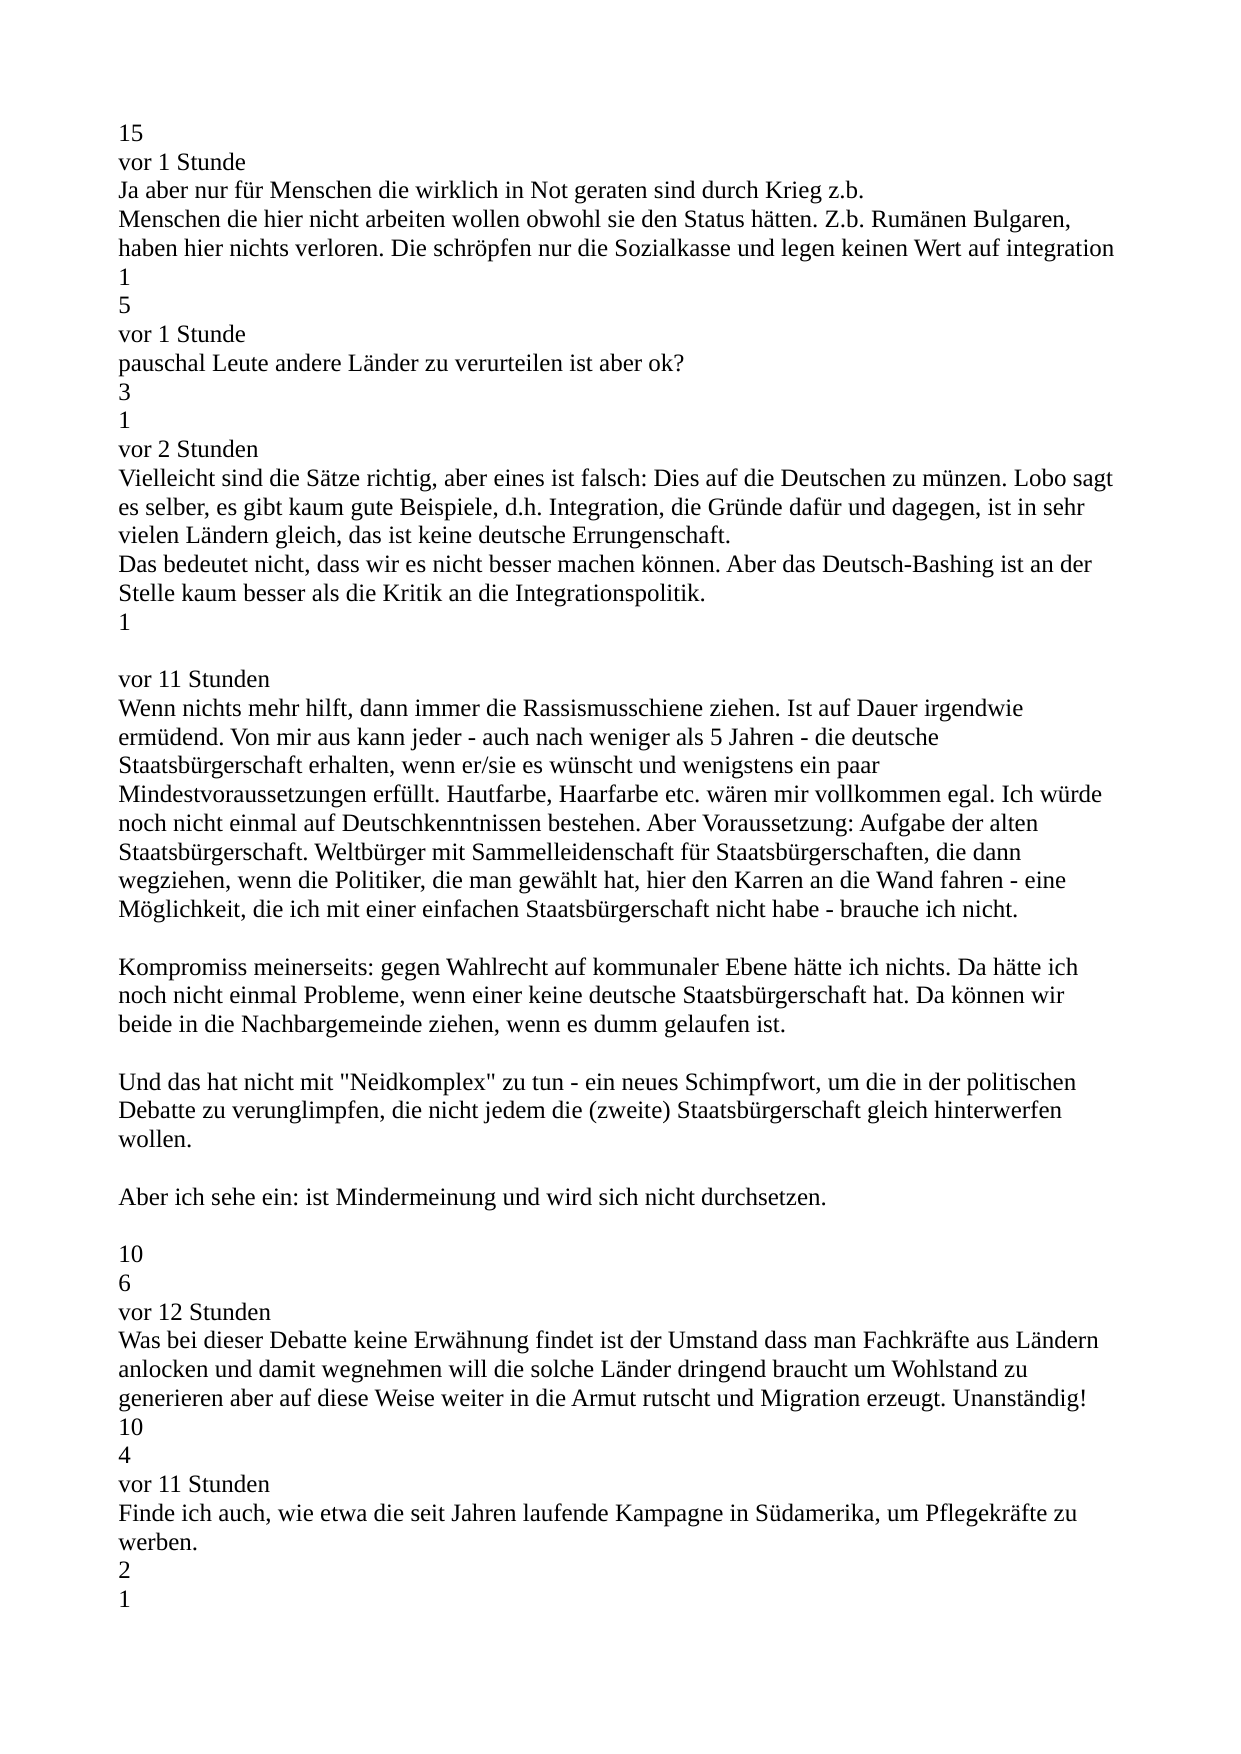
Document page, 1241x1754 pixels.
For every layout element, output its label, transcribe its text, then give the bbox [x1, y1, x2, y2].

text 2 [118, 1556, 1122, 1584]
text Das bedeutet nicht, dass wir es nicht besser machen können. Aber das Deutsch-Bashing ist an der Stelle kaum besser als die Kritik an die Integrationspolitik. [118, 549, 1122, 607]
text Kompromiss meinerseits: gegen Wahlrecht auf kommunaler Ebene hätte ich nichts. Da hätte ich noch nicht einmal Probleme, wenn einer keine deutsche Staatsbürgerschaft hat. Da können wir beide in die Nachbargemeinde ziehen, wenn es dumm gelaufen ist. [118, 952, 1122, 1038]
text vor 12 Stunden [118, 1297, 1122, 1326]
text 1 [118, 1584, 1122, 1613]
text Aber ich sehe ein: ist Mindermeinung und wird sich nicht durchsetzen. [118, 1182, 1122, 1211]
text 4 [118, 1441, 1122, 1469]
text Was bei dieser Debatte keine Erwähnung findet ist der Umstand dass man Fachkräfte aus Ländern anlocken und damit wegnehmen will die solche Länder dringend braucht um Wohlstand zu generieren aber auf diese Weise weiter in die Armut rutscht und Migration erzeugt. Unanständig! [118, 1326, 1122, 1412]
text Menschen die hier nicht arbeiten wollen obwohl sie den Status hätten. Z.b. Rumänen Bulgaren, haben hier nichts verloren. Die schröpfen nur die Sozialkasse und legen keinen Wert auf integration [118, 204, 1122, 262]
text 6 [118, 1268, 1122, 1297]
text Vielleicht sind die Sätze richtig, aber eines ist falsch: Dies auf die Deutschen zu münzen. Lobo sagt es selber, es gibt kaum gute Beispiele, d.h. Integration, die Gründe dafür und dagegen, ist in sehr vielen Ländern gleich, das ist keine deutsche Errungenschaft. [118, 463, 1122, 549]
text vor 2 Stunden [118, 434, 1122, 463]
text vor 1 Stunde [118, 319, 1122, 348]
text Finde ich auch, wie etwa die seit Jahren laufende Kampagne in Südamerika, um Pflegekräfte zu werben. [118, 1498, 1122, 1556]
text 1 [118, 406, 1122, 434]
text vor 1 Stunde [118, 147, 1122, 176]
text Ja aber nur für Menschen die wirklich in Not geraten sind durch Krieg z.b. [118, 176, 1122, 204]
text 10 [118, 1239, 1122, 1268]
text 1 [118, 607, 1122, 636]
text vor 11 Stunden [118, 664, 1122, 693]
text 10 [118, 1412, 1122, 1441]
text pauschal Leute andere Länder zu verurteilen ist aber ok? [118, 348, 1122, 377]
text 5 [118, 291, 1122, 319]
text Und das hat nicht mit "Neidkomplex" zu tun - ein neues Schimpfwort, um die in der politischen Debatte zu verunglimpfen, die nicht jedem die (zweite) Staatsbürgerschaft gleich hinterwerfen wollen. [118, 1067, 1122, 1153]
text 15 [118, 118, 1122, 147]
text 3 [118, 377, 1122, 406]
text 1 [118, 262, 1122, 291]
text Wenn nichts mehr hilft, dann immer die Rassismusschiene ziehen. Ist auf Dauer irgendwie ermüdend. Von mir aus kann jeder - auch nach weniger als 5 Jahren - die deutsche Staatsbürgerschaft erhalten, wenn er/sie es wünscht und wenigstens ein paar Mindestvoraussetzungen erfüllt. Hautfarbe, Haarfarbe etc. wären mir vollkommen egal. Ich würde noch nicht einmal auf Deutschkenntnissen bestehen. Aber Voraussetzung: Aufgabe der alten Staatsbürgerschaft. Weltbürger mit Sammelleidenschaft für Staatsbürgerschaften, die dann wegziehen, wenn die Politiker, die man gewählt hat, hier den Karren an die Wand fahren - eine Möglichkeit, die ich mit einer einfachen Staatsbürgerschaft nicht habe - brauche ich nicht. [118, 693, 1122, 923]
text vor 11 Stunden [118, 1469, 1122, 1498]
